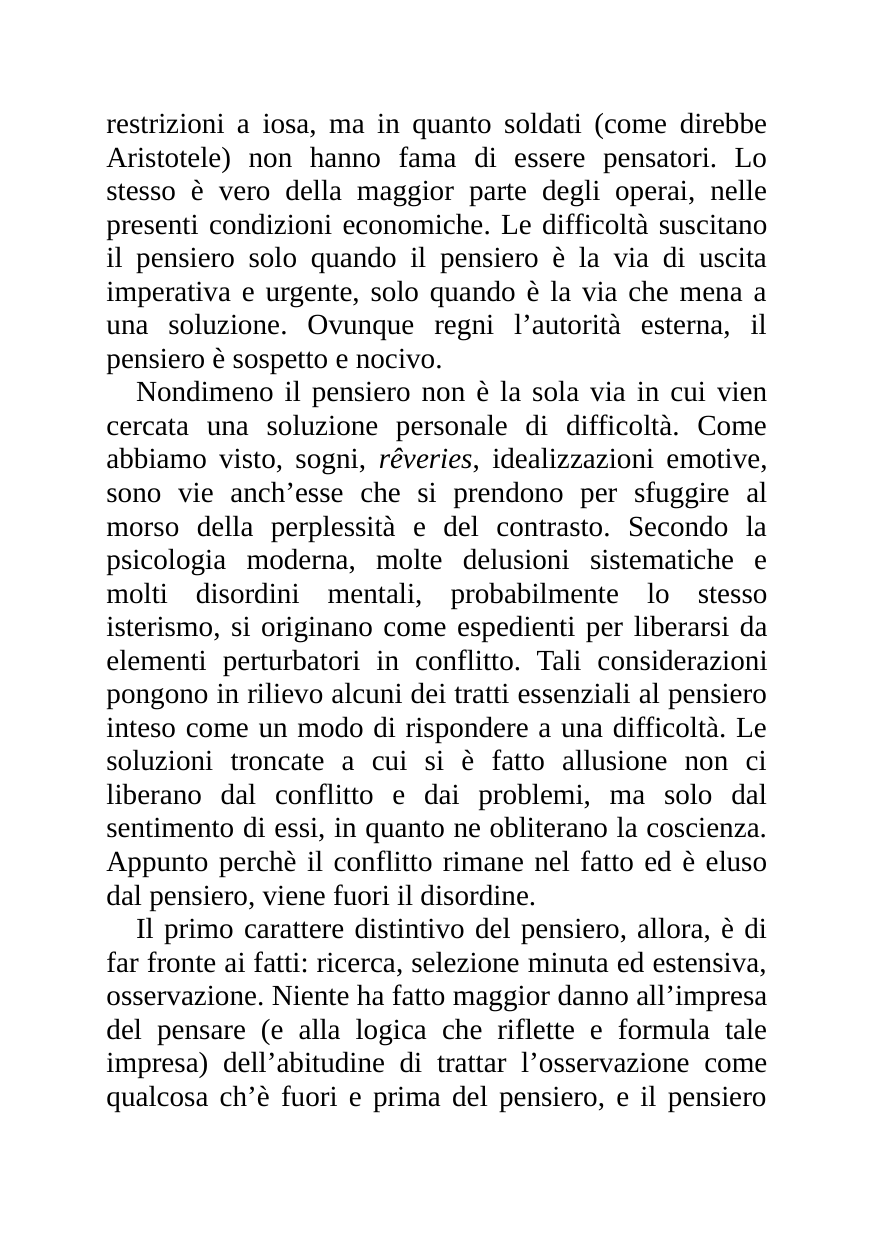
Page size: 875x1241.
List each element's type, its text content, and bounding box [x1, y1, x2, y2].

text Nondimeno il pensiero non è la sola via in cui vien cercata una soluzione personale di difficoltà. Come abbiamo visto, sogni, rêveries, idealizzazioni emotive, sono vie anch’esse che si prendono per sfuggire al morso della perplessità e del contrasto. Secondo la psicologia moderna, molte delusioni sistematiche e molti disordini mentali, probabilmente lo stesso isterismo, si originano come espedienti per liberarsi da elementi perturbatori in conflitto. Tali considerazioni pongono in rilievo alcuni dei tratti essenziali al pensiero inteso come un modo di rispondere a una difficoltà. Le soluzioni troncate a cui si è fatto allusione non ci liberano dal conflitto e dai problemi, ma solo dal sentimento di essi, in quanto ne obliterano la coscienza. Appunto perchè il conflitto rimane nel fatto ed è eluso dal pensiero, viene fuori il disordine. [106, 374, 768, 911]
text Il primo carattere distintivo del pensiero, allora, è di far fronte ai fatti: ricerca, selezione minuta ed estensiva, osservazione. Niente ha fatto maggior danno all’impresa del pensare (e alla logica che riflette e formula tale impresa) dell’abitudine di trattar l’osservazione come qualcosa ch’è fuori e prima del pensiero, e il pensiero [106, 911, 768, 1112]
text restrizioni a iosa, ma in quanto soldati (come direbbe Aristotele) non hanno fama di essere pensatori. Lo stesso è vero della maggior parte degli operai, nelle presenti condizioni economiche. Le difficoltà suscitano il pensiero solo quando il pensiero è la via di uscita imperativa e urgente, solo quando è la via che mena a una soluzione. Ovunque regni l’autorità esterna, il pensiero è sospetto e nocivo. [106, 106, 768, 374]
